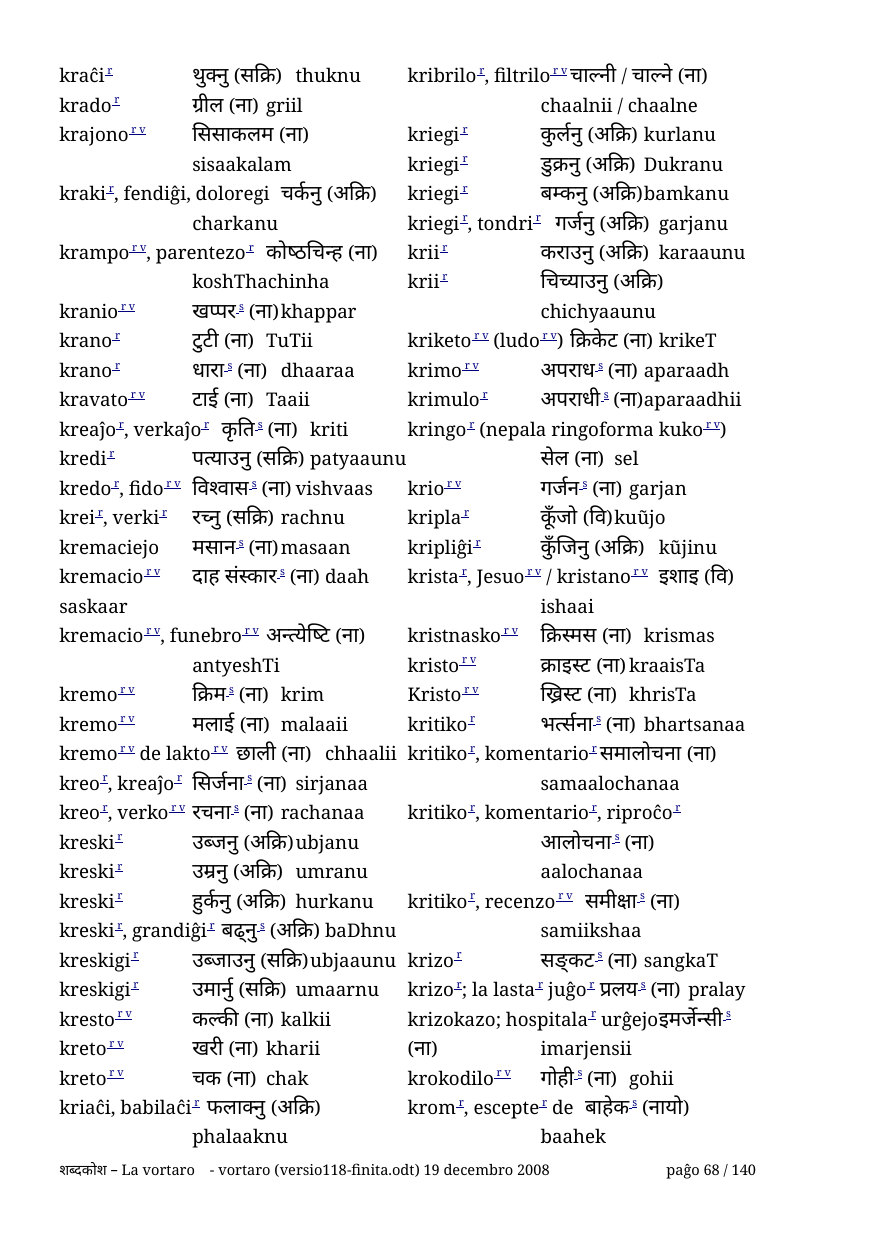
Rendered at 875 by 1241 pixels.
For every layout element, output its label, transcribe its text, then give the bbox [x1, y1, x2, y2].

text kriegi r, tondri r गर्जनु (अक्रि) garjanu [407, 206, 756, 236]
text kremo r v de lakto r v छाली (ना) chhaalii [59, 737, 407, 767]
text kraĉi r थुक्नु (सक्रि) thuknu [59, 59, 407, 88]
text krado r ग्रील (ना) griil [59, 88, 407, 118]
text kripliĝi r कुँजिनु (अक्रि) kũjinu [407, 531, 756, 560]
text kriaĉi, babilaĉi r फलाक्नु (अक्रि) phalaaknu [59, 1091, 407, 1150]
text kravato r v टाई (ना) Taaii [59, 383, 407, 413]
text kribrilo r, filtrilo r v चाल्नी / चाल्ने (ना) chaalnii / chaalne [407, 59, 756, 118]
text krokodilo r v गोही s (ना) gohii [407, 1061, 756, 1091]
text kringo r (nepala ringoforma kuko r v) सेल (ना) sel [407, 413, 756, 472]
text kreto r v चक (ना) chak [59, 1061, 407, 1091]
text kremacio r v दाह संस्कार s (ना) daah saskaar [59, 560, 407, 619]
text kremacio r v, funebro r v अन्त्येष्टि (ना) antyeshTi [59, 619, 407, 678]
text krimulo r अपराधी s (ना) aparaadhii [407, 383, 756, 413]
text kreaĵo r, verkaĵo r कृति s (ना) kriti [59, 413, 407, 442]
text krimo r v अपराध s (ना) aparaadh [407, 354, 756, 383]
text kriketo r v (ludo r v) क्रिकेट (ना) krikeT [407, 324, 756, 354]
text krampo r v, parentezo r कोष्ठचिन्ह (ना) koshThachinha [59, 236, 407, 295]
text kreski r उब्जनु (अक्रि) ubjanu [59, 826, 407, 855]
text kreski r उम्रनु (अक्रि) umranu [59, 855, 407, 884]
text kritiko r, komentario r, riproĉo r आलोचना s (ना) aalochanaa [407, 796, 756, 884]
text krizo r; la lasta r juĝo r प्रलय s (ना) pralay [407, 973, 756, 1002]
text krano r टुटी (ना) TuTii [59, 324, 407, 354]
text kreto r v खरी (ना) kharii [59, 1032, 407, 1061]
text kripla r कूँजो (वि) kuũjo [407, 501, 756, 531]
text kraki r, fendiĝi, doloregi चर्कनु (अक्रि) charkanu [59, 177, 407, 236]
text kreo r, kreaĵo r सिर्जना s (ना) sirjanaa [59, 767, 407, 796]
text kreski r हुर्कनु (अक्रि) hurkanu [59, 884, 407, 914]
text krajono r v सिसाकलम (ना) sisaakalam [59, 118, 407, 177]
text kremaciejo मसान s (ना) masaan [59, 531, 407, 560]
text kriegi r कुर्लनु (अक्रि) kurlanu [407, 118, 756, 147]
text kritiko r, recenzo r v समीक्षा s (ना) samiikshaa [407, 884, 756, 943]
text krano r धारा s (ना) dhaaraa [59, 354, 407, 383]
text kreskigi r उब्जाउनु (सक्रि) ubjaaunu [59, 943, 407, 973]
text krista r, Jesuo r v / kristano r v इशाइ (वि) ishaai [407, 560, 756, 619]
text krizo r सङ्कट s (ना) sangkaT [407, 943, 756, 973]
text kremo r v क्रिम s (ना) krim [59, 678, 407, 708]
text kreski r, grandiĝi r बढ्नु s (अक्रि) baDhnu [59, 914, 407, 943]
text kreskigi r उमार्नु (सक्रि) umaarnu [59, 973, 407, 1002]
text kriegi r बम्कनु (अक्रि) bamkanu [407, 177, 756, 206]
text krio r v गर्जन s (ना) garjan [407, 472, 756, 501]
text kresto r v कल्की (ना) kalkii [59, 1002, 407, 1032]
text krom r, escepte r de बाहेक s (नायो) baahek [407, 1091, 756, 1150]
text kritiko r भर्त्सना s (ना) bhartsanaa [407, 708, 756, 737]
text krii r कराउनु (अक्रि) karaaunu [407, 236, 756, 265]
text kranio r v खप्पर s (ना) khappar [59, 295, 407, 324]
text krei r, verki r रच्नु (सक्रि) rachnu [59, 501, 407, 531]
text Kristo r v ख्रिस्ट (ना) khrisTa [407, 678, 756, 708]
text krizokazo; hospitala r urĝejo इमर्जेन्सी s (ना) imarjensii [407, 1002, 756, 1061]
text kristnasko r v क्रिस्मस (ना) krismas [407, 619, 756, 649]
text kriegi r डुक्रनु (अक्रि) Dukranu [407, 147, 756, 177]
text kristo r v क्राइस्ट (ना) kraaisTa [407, 649, 756, 678]
text kritiko r, komentario r समालोचना (ना) samaalochanaa [407, 737, 756, 796]
text kreo r, verko r v रचना s (ना) rachanaa [59, 796, 407, 826]
text krii r चिच्याउनु (अक्रि) chichyaaunu [407, 265, 756, 324]
text kredo r, fido r v विश्‍वास s (ना) vishvaas [59, 472, 407, 501]
text kredi r पत्याउनु (सक्रि) patyaaunu [59, 442, 407, 472]
text kremo r v मलाई (ना) malaaii [59, 708, 407, 737]
